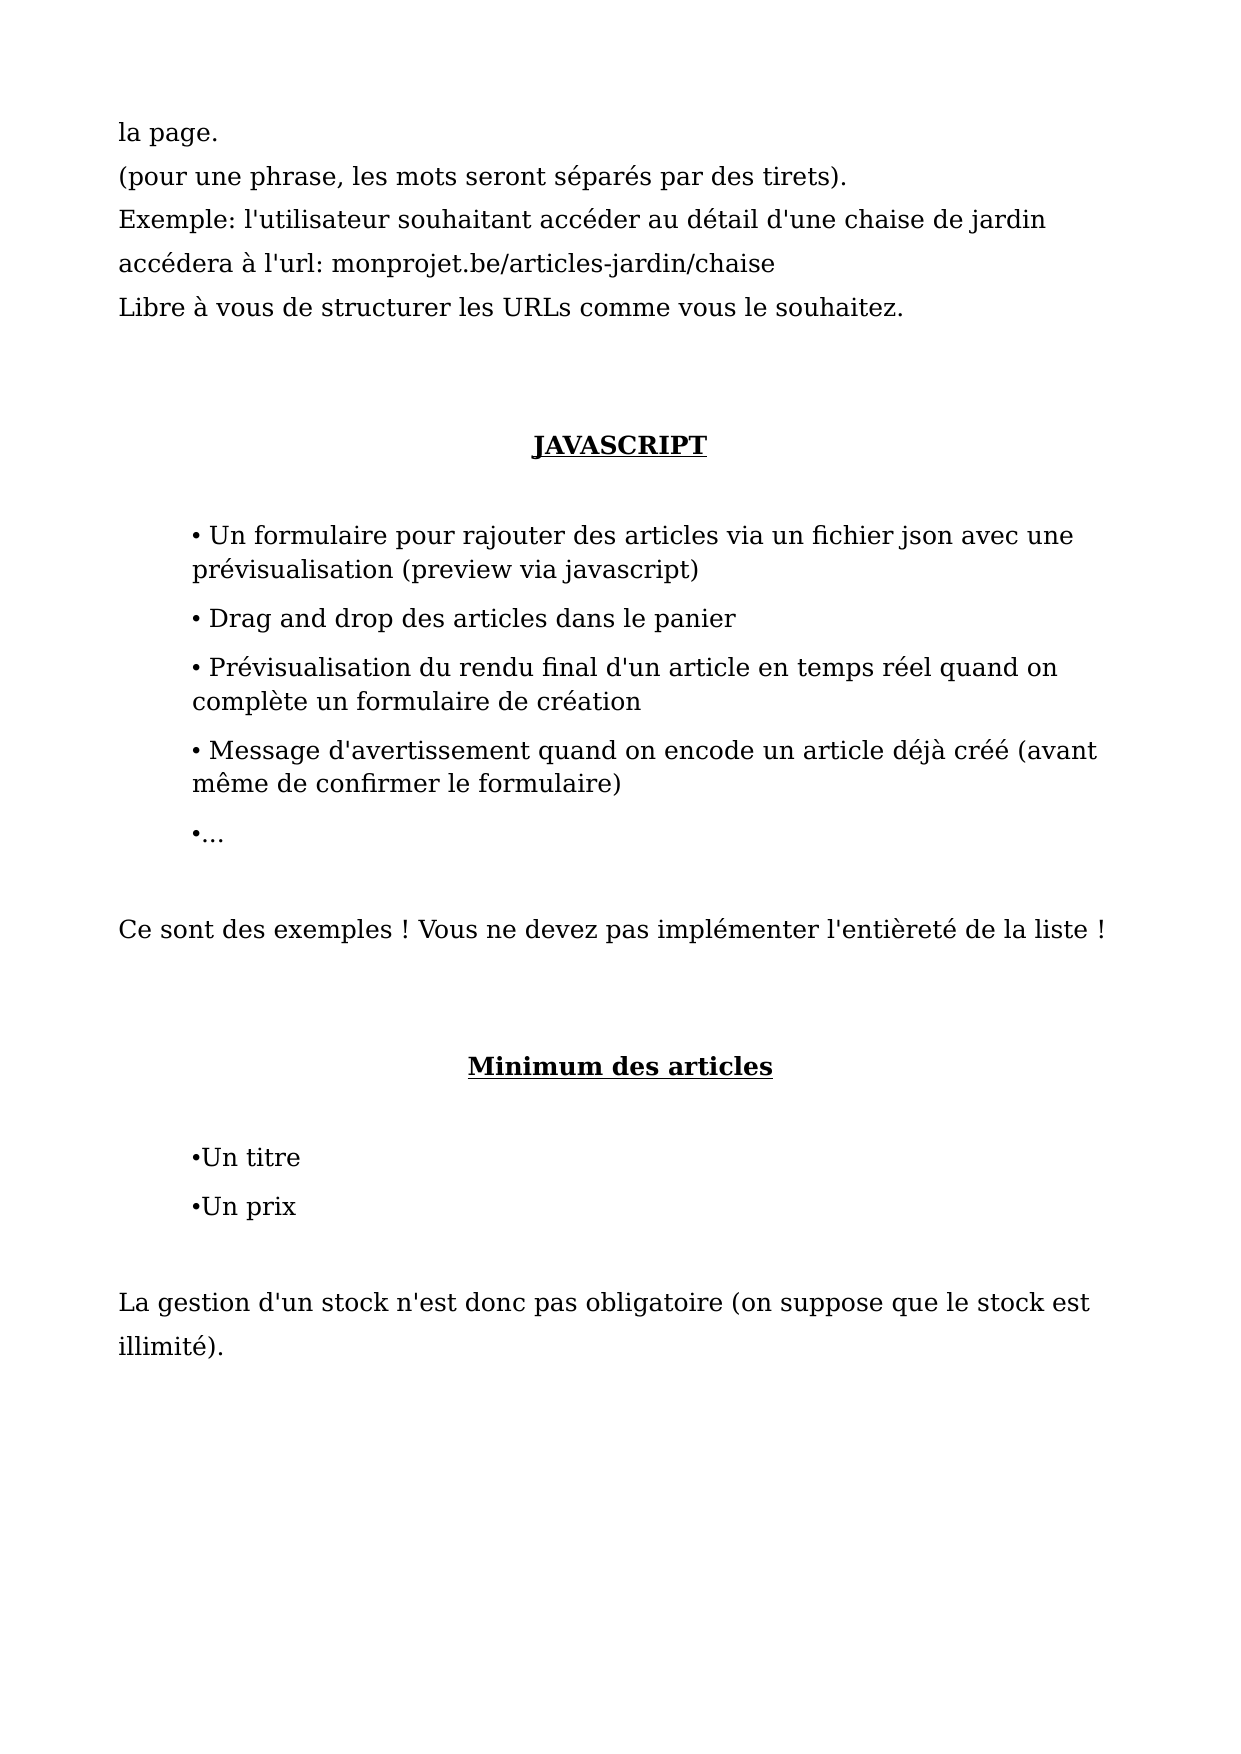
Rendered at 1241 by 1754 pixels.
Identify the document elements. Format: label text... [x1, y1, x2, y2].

text La gestion d'un stock n'est donc pas obligatoire (on suppose que le stock est illimité). [118, 1288, 1122, 1361]
text Minimum des articles [118, 1052, 1122, 1082]
text la page. (pour une phrase, les mots seront séparés par des tirets). Exemple: l'utilisateur souhaitant accéder au détail d'une chaise de jardin accédera à l'url: monprojet.be/articles-jardin/chaise Libre à vous de structurer les URLs comme vous le souhaitez. [118, 118, 1122, 322]
list Un prix [118, 1192, 1122, 1222]
list ... [118, 819, 1122, 848]
text Ce sont des exemples ! Vous ne devez pas implémenter l'entièreté de la liste ! [118, 915, 1122, 944]
text JAVASCRIPT [118, 431, 1122, 460]
list Prévisualisation du rendu final d'un article en temps réel quand on complète un formulaire de création [118, 653, 1122, 716]
list Un titre [118, 1143, 1122, 1172]
list Drag and drop des articles dans le panier [118, 604, 1122, 633]
list Un formulaire pour rajouter des articles via un fichier json avec une prévisualisation (preview via javascript) [118, 522, 1122, 584]
list Message d'avertissement quand on encode un article déjà créé (avant même de confirmer le formulaire) [118, 736, 1122, 799]
